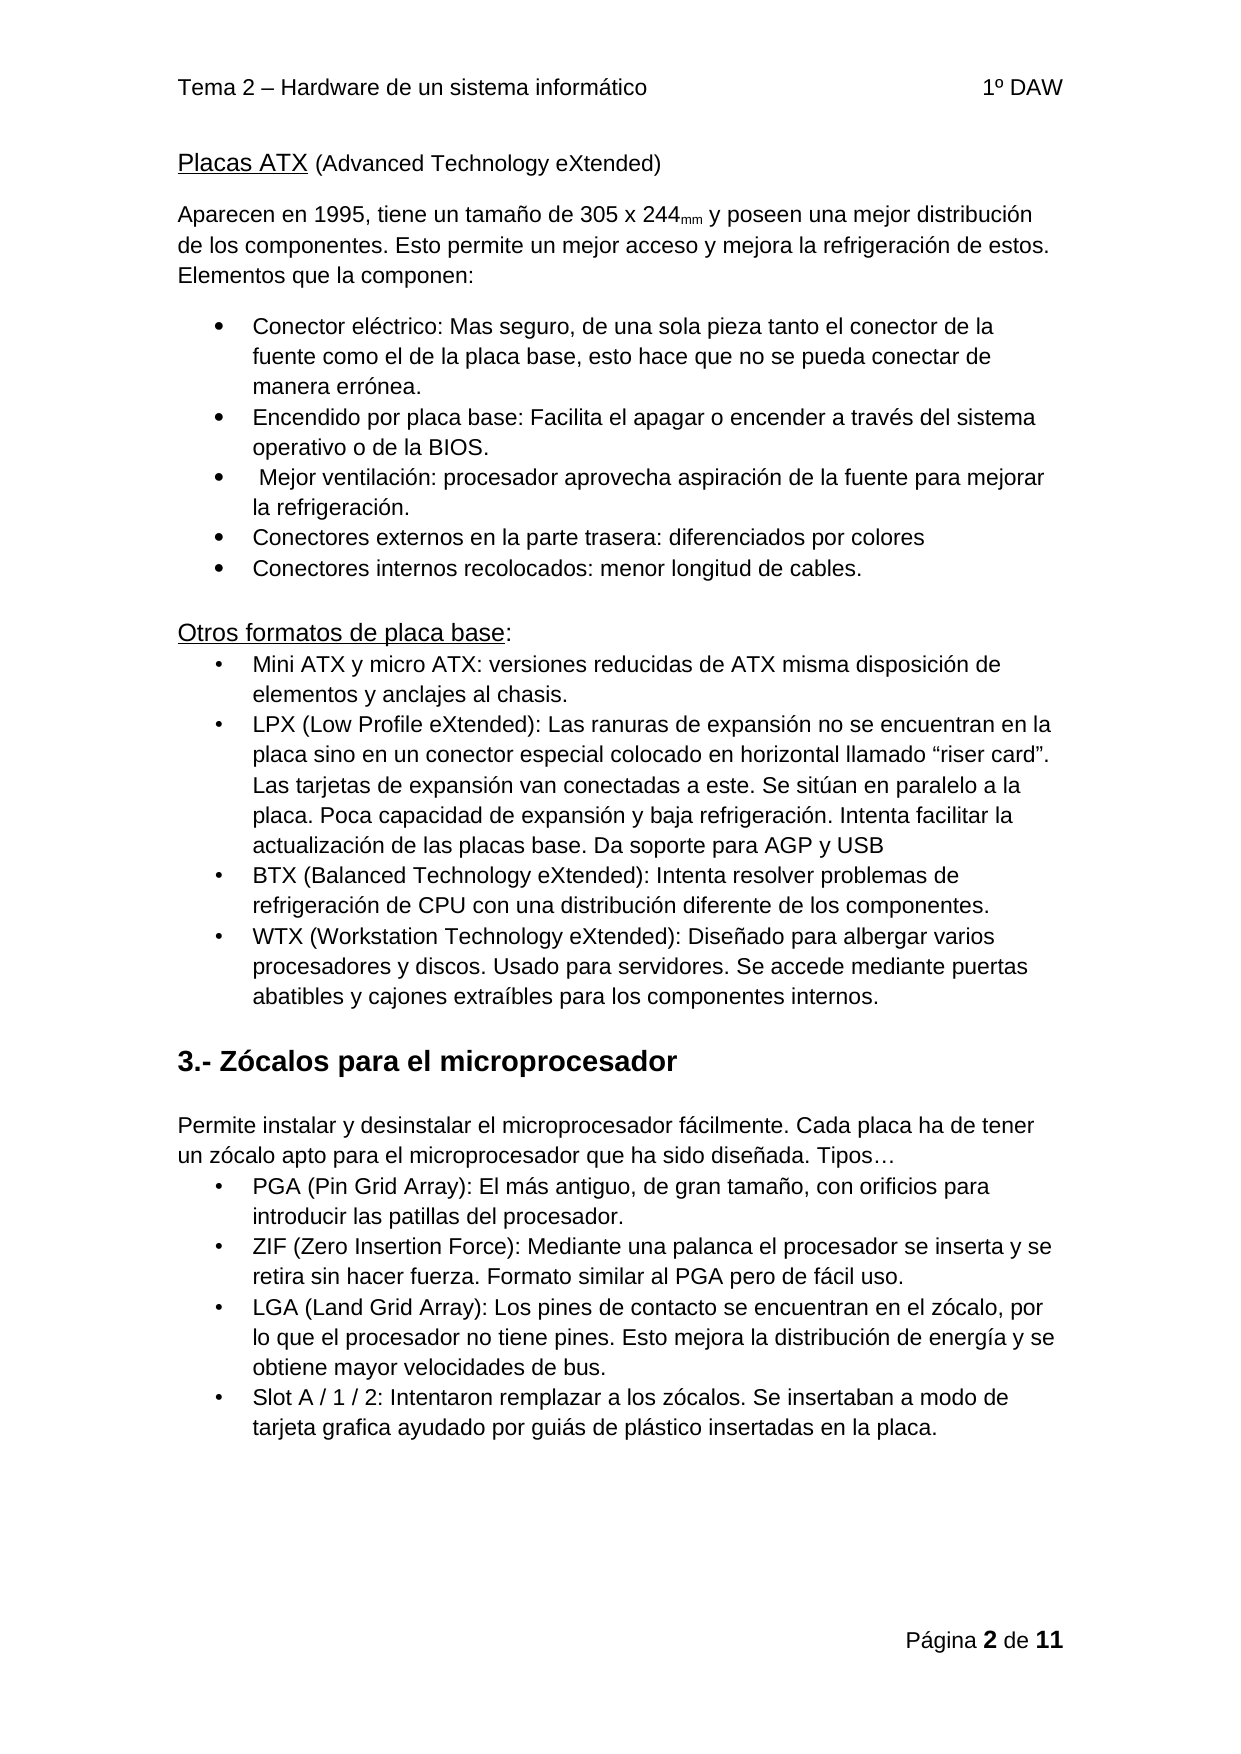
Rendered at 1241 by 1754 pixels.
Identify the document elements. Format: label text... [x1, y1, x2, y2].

list Mejor ventilación: procesador aprovecha aspiración de la fuente para mejorar la refrigeración. [215, 464, 1063, 521]
list 3.- Zócalos para el microprocesador [177, 1043, 1063, 1077]
list Conector eléctrico: Mas seguro, de una sola pieza tanto el conector de la fuente como el de la placa base, esto hace que no se pueda conectar de manera errónea. [215, 313, 1063, 400]
list BTX (Balanced Technology eXtended): Intenta resolver problemas de refrigeración de CPU con una distribución diferente de los componentes. [215, 862, 1063, 919]
list Encendido por placa base: Facilita el apagar o encender a través del sistema operativo o de la BIOS. [215, 403, 1063, 460]
list Conectores externos en la parte trasera: diferenciados por colores [215, 524, 1063, 551]
text Aparecen en 1995, tiene un tamaño de 305 x 244mm y poseen una mejor distribución de los componentes. Esto permite un mejor acceso y mejora la refrigeración de estos. Elementos que la componen: [177, 201, 1063, 288]
list LPX (Low Profile eXtended): Las ranuras de expansión no se encuentran en la placa sino en un conector especial colocado en horizontal llamado “riser card”. Las tarjetas de expansión van conectadas a este. Se sitúan en paralelo a la placa. Poca capacidad de expansión y baja refrigeración. Intenta facilitar la actualización de las placas base. Da soporte para AGP y USB [215, 711, 1063, 858]
list Conectores internos recolocados: menor longitud de cables. [215, 554, 1063, 581]
list Permite instalar y desinstalar el microprocesador fácilmente. Cada placa ha de tener un zócalo apto para el microprocesador que ha sido diseñada. Tipos… [177, 1112, 1063, 1169]
list Otros formatos de placa base: [177, 618, 1063, 647]
list ZIF (Zero Insertion Force): Mediante una palanca el procesador se inserta y se retira sin hacer fuerza. Formato similar al PGA pero de fácil uso. [215, 1233, 1063, 1290]
list Mini ATX y micro ATX: versiones reducidas de ATX misma disposición de elementos y anclajes al chasis. [215, 651, 1063, 707]
text Placas ATX (Advanced Technology eXtended) [177, 148, 1063, 176]
list LGA (Land Grid Array): Los pines de contacto se encuentran en el zócalo, por lo que el procesador no tiene pines. Esto mejora la distribución de energía y se obtiene mayor velocidades de bus. [215, 1293, 1063, 1380]
list Slot A / 1 / 2: Intentaron remplazar a los zócalos. Se insertaban a modo de tarjeta grafica ayudado por guiás de plástico insertadas en la placa. [215, 1384, 1063, 1441]
list PGA (Pin Grid Array): El más antiguo, de gran tamaño, con orificios para introducir las patillas del procesador. [215, 1173, 1063, 1229]
list WTX (Workstation Technology eXtended): Diseñado para albergar varios procesadores y discos. Usado para servidores. Se accede mediante puertas abatibles y cajones extraíbles para los componentes internos. [215, 923, 1063, 1009]
